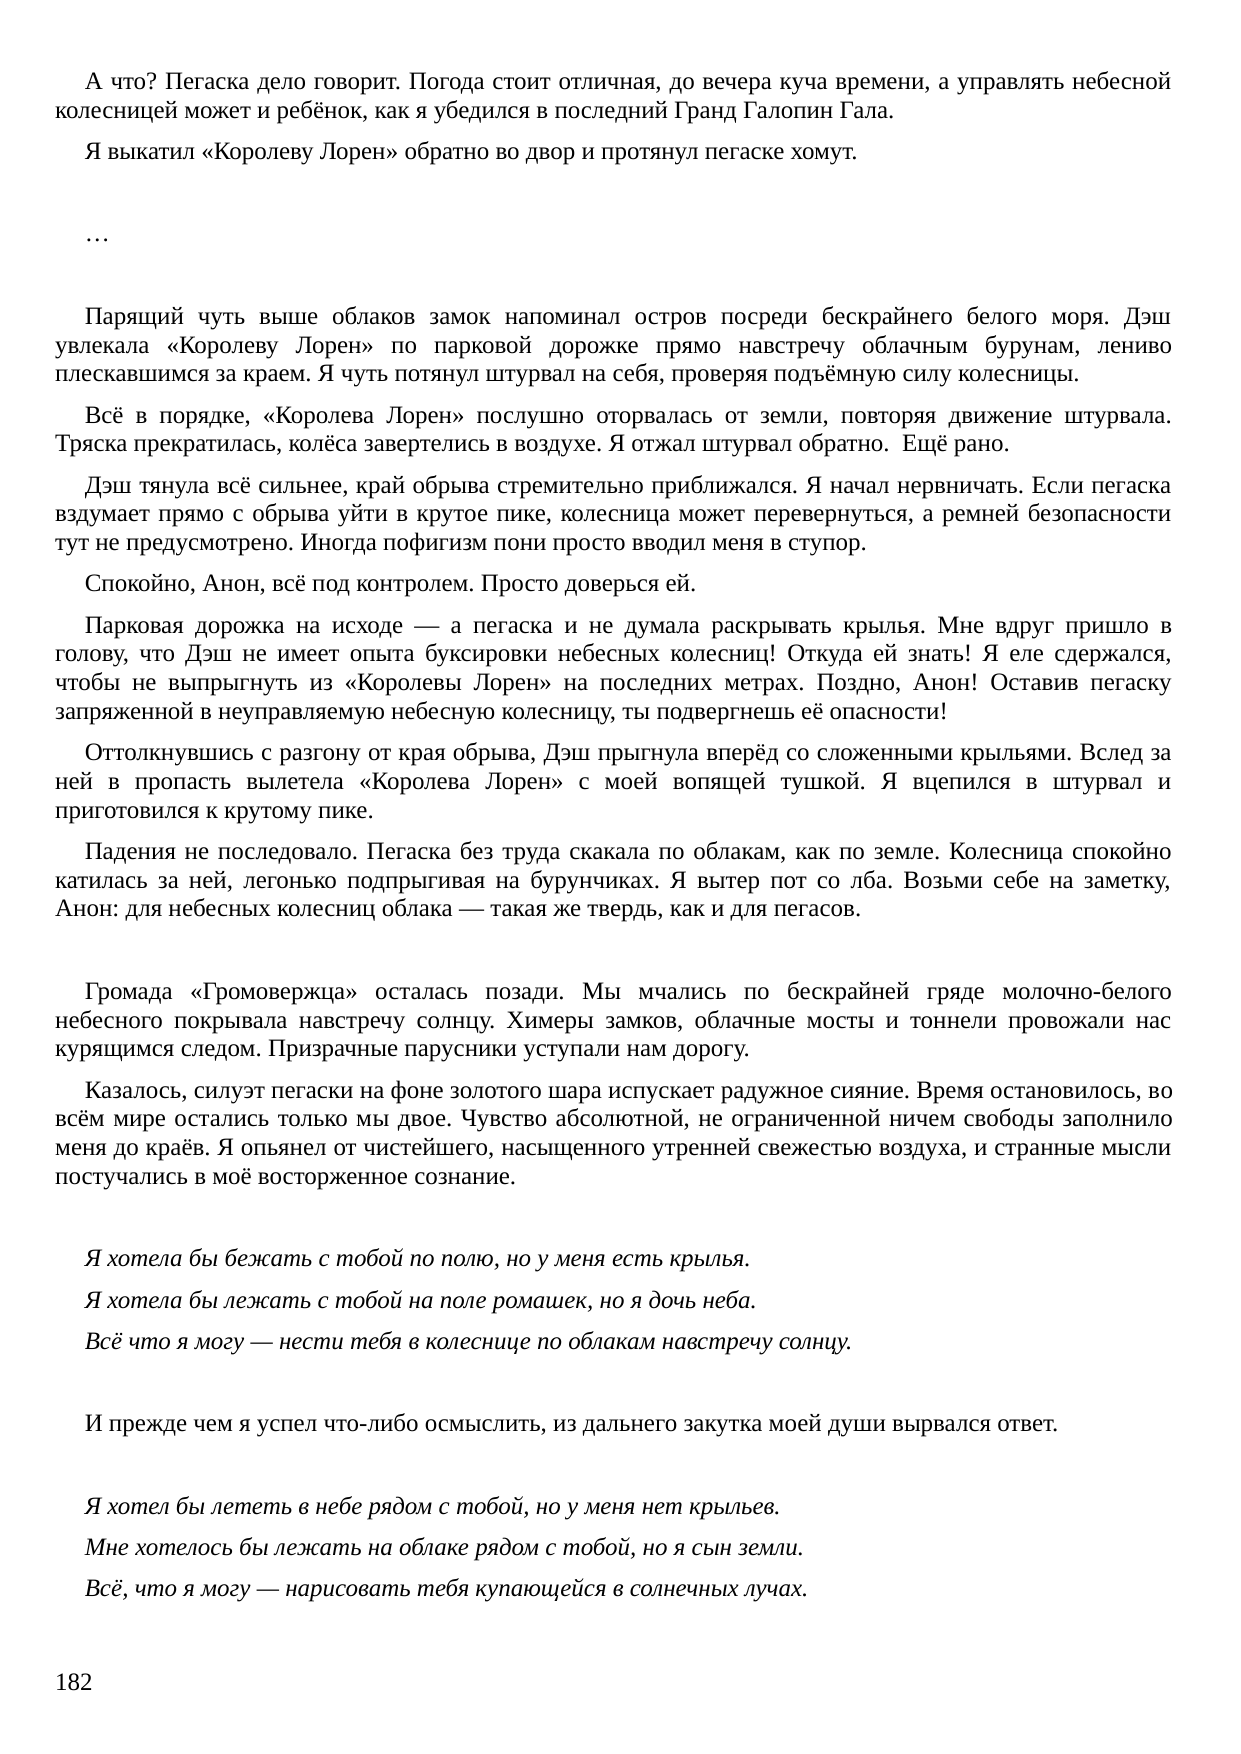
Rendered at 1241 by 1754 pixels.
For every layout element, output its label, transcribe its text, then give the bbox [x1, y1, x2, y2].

text Я выкатил «Королеву Лорен» обратно во двор и протянул пегаске хомут. [55, 136, 1173, 165]
text … [55, 218, 1173, 247]
text Я хотела бы лежать с тобой на поле ромашек, но я дочь неба. [55, 1285, 1173, 1313]
text Казалось, силуэт пегаски на фоне золотого шара испускает радужное сияние. Время остановилось, во всём мире остались только мы двое. Чувство абсолютной, не ограниченной ничем свободы заполнило меня до краёв. Я опьянел от чистейшего, насыщенного утренней свежестью воздуха, и странные мысли постучались в моё восторженное сознание. [55, 1075, 1173, 1190]
text Всё, что я могу — нарисовать тебя купающейся в солнечных лучах. [55, 1573, 1173, 1602]
text Дэш тянула всё сильнее, край обрыва стремительно приближался. Я начал нервничать. Если пегаска вздумает прямо с обрыва уйти в крутое пике, колесница может перевернуться, а ремней безопасности тут не предусмотрено. Иногда пофигизм пони просто вводил меня в ступор. [55, 470, 1173, 556]
text Парковая дорожка на исходе — а пегаска и не думала раскрывать крылья. Мне вдруг пришло в голову, что Дэш не имеет опыта буксировки небесных колесниц! Откуда ей знать! Я еле сдержался, чтобы не выпрыгнуть из «Королевы Лорен» на последних метрах. Поздно, Анон! Оставив пегаску запряженной в неуправляемую небесную колесницу, ты подвергнешь её опасности! [55, 610, 1173, 725]
text Падения не последовало. Пегаска без труда скакала по облакам, как по земле. Колесница спокойно катилась за ней, легонько подпрыгивая на бурунчиках. Я вытер пот со лба. Возьми себе на заметку, Анон: для небесных колесниц облака — такая же твердь, как и для пегасов. [55, 836, 1173, 922]
text Мне хотелось бы лежать на облаке рядом с тобой, но я сын земли. [55, 1532, 1173, 1561]
text А что? Пегаска дело говорит. Погода стоит отличная, до вечера куча времени, а управлять небесной колесницей может и ребёнок, как я убедился в последний Гранд Галопин Гала. [55, 66, 1173, 123]
text Я хотел бы лететь в небе рядом с тобой, но у меня нет крыльев. [55, 1491, 1173, 1520]
text Оттолкнувшись с разгону от края обрыва, Дэш прыгнула вперёд со сложенными крыльями. Вслед за ней в пропасть вылетела «Королева Лорен» с моей вопящей тушкой. Я вцепился в штурвал и приготовился к крутому пике. [55, 737, 1173, 823]
text Спокойно, Анон, всё под контролем. Просто доверься ей. [55, 568, 1173, 597]
text Громада «Громовержца» осталась позади. Мы мчались по бескрайней гряде молочно-белого небесного покрывала навстречу солнцу. Химеры замков, облачные мосты и тоннели провожали нас курящимся следом. Призрачные парусники уступали нам дорогу. [55, 976, 1173, 1062]
text Всё в порядке, «Королева Лорен» послушно оторвалась от земли, повторяя движение штурвала. Тряска прекратилась, колёса завертелись в воздухе. Я отжал штурвал обратно. Ещё рано. [55, 400, 1173, 457]
text Парящий чуть выше облаков замок напоминал остров посреди бескрайнего белого моря. Дэш увлекала «Королеву Лорен» по парковой дорожке прямо навстречу облачным бурунам, лениво плескавшимся за краем. Я чуть потянул штурвал на себя, проверяя подъёмную силу колесницы. [55, 301, 1173, 387]
text И прежде чем я успел что-либо осмыслить, из дальнего закутка моей души вырвался ответ. [55, 1408, 1173, 1437]
text Я хотела бы бежать с тобой по полю, но у меня есть крылья. [55, 1243, 1173, 1272]
text Всё что я могу — нести тебя в колеснице по облакам навстречу солнцу. [55, 1326, 1173, 1355]
